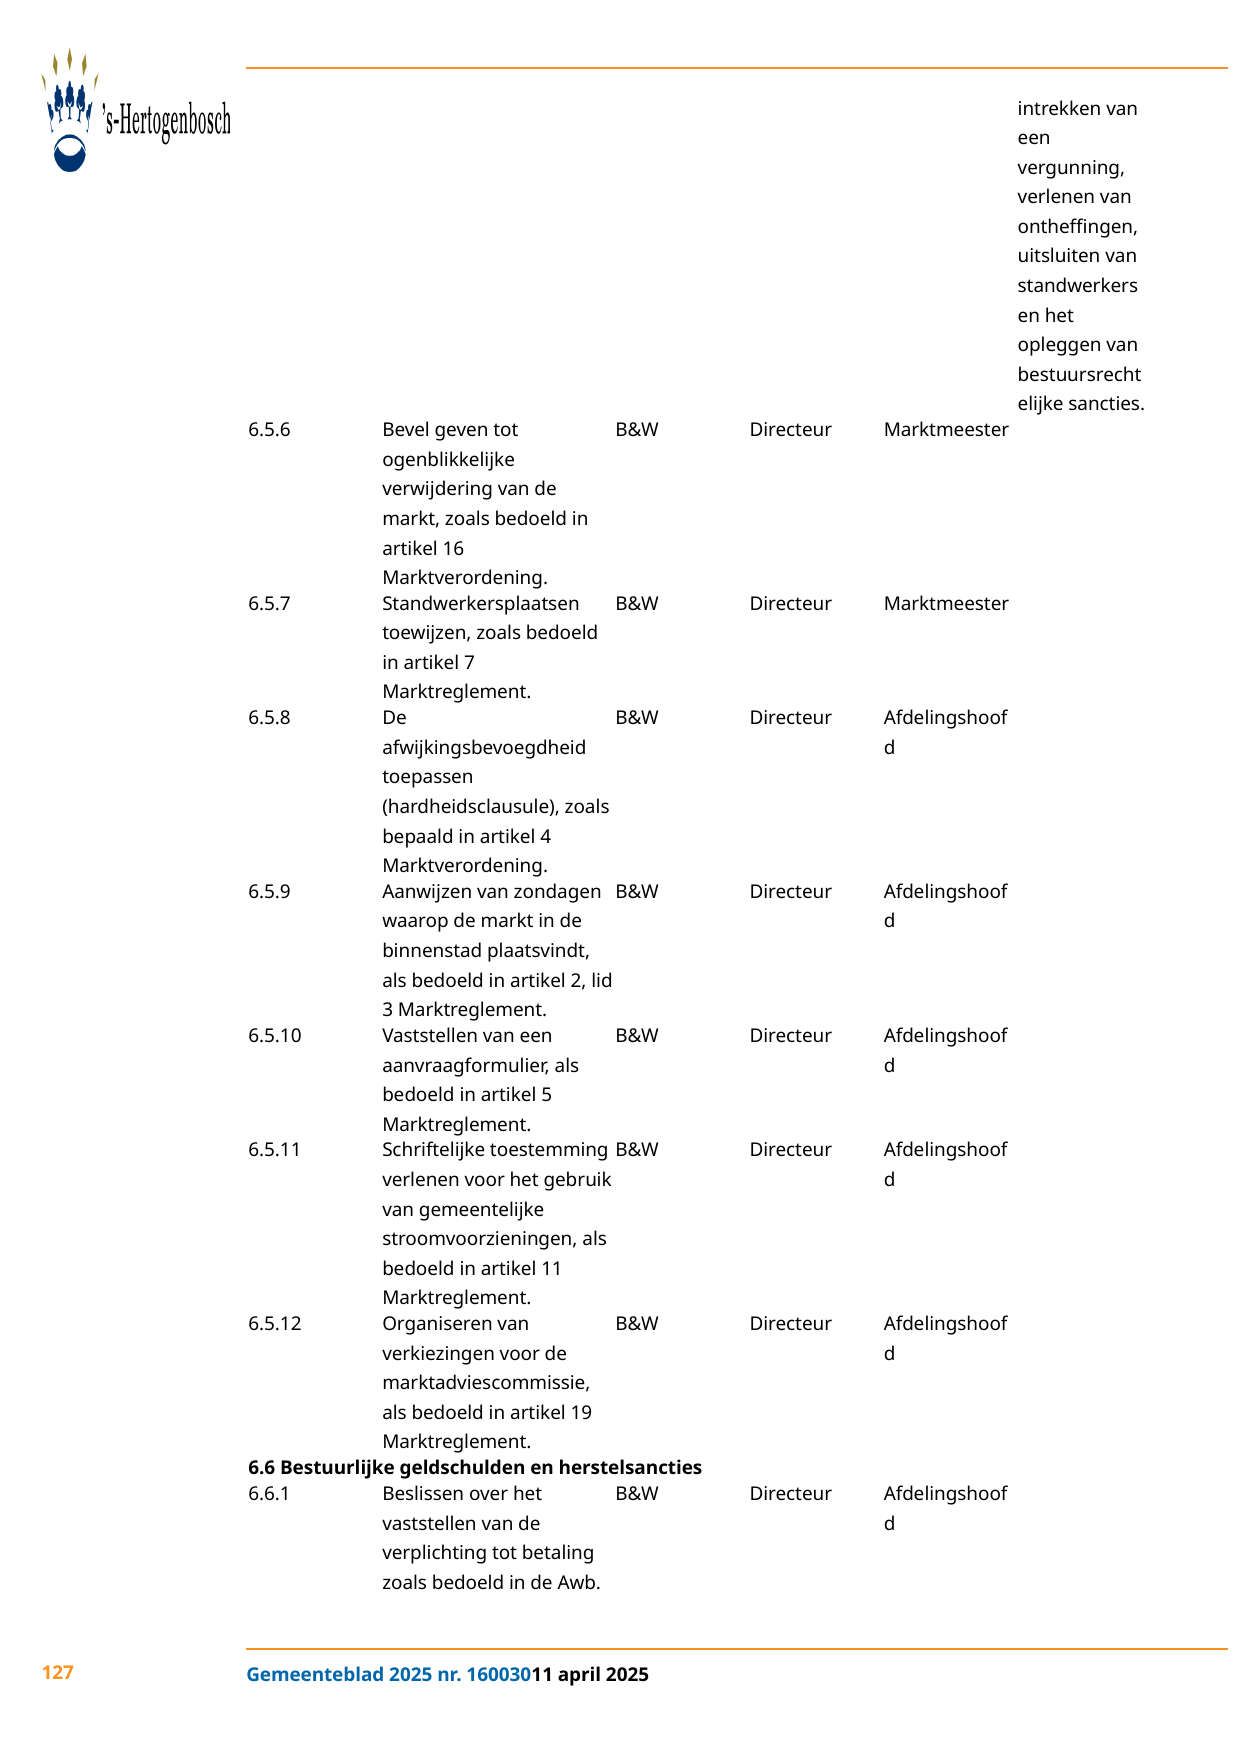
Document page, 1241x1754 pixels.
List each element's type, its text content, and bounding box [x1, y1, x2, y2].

table_cell B&W [615, 416, 749, 590]
table_cell Afdelingshoofd [884, 1137, 1017, 1310]
table_cell [1018, 705, 1152, 878]
table_cell [884, 95, 1017, 416]
table_cell [1018, 416, 1152, 590]
table_cell Afdelingshoofd [884, 878, 1017, 1022]
table_cell 6.5.7 [248, 590, 382, 704]
table_cell 6.5.11 [248, 1137, 382, 1310]
table_cell Bevel geven tot ogenblikkelijke verwijdering van de markt, zoals bedoeld in artikel 16 Marktverordening. [382, 416, 615, 590]
table_cell B&W [615, 1022, 749, 1137]
table_cell 6.5.6 [248, 416, 382, 590]
table_cell Directeur [749, 1310, 883, 1454]
table_cell 6.6.1 [248, 1480, 382, 1594]
table_cell 6.6 Bestuurlijke geldschulden en herstelsancties [248, 1454, 1152, 1480]
table_cell 6.5.8 [248, 705, 382, 878]
table_cell Directeur [749, 1480, 883, 1594]
table_cell Directeur [749, 416, 883, 590]
table_cell De afwijkingsbevoegdheid toepassen (hardheidsclausule), zoals bepaald in artikel 4 Marktverordening. [382, 705, 615, 878]
table_cell Standwerkersplaatsen toewijzen, zoals bedoeld in artikel 7 Marktreglement. [382, 590, 615, 704]
table_cell [1018, 1480, 1152, 1594]
table_cell B&W [615, 1137, 749, 1310]
table_cell Vaststellen van een aanvraagformulier, als bedoeld in artikel 5 Marktreglement. [382, 1022, 615, 1137]
table_cell Afdelingshoofd [884, 1310, 1017, 1454]
table_cell [615, 95, 749, 416]
table_cell Organiseren van verkiezingen voor de marktadviescommissie, als bedoeld in artikel 19 Marktreglement. [382, 1310, 615, 1454]
table_cell intrekken van een vergunning, verlenen van ontheffingen, uitsluiten van standwerkers en het opleggen van bestuursrechtelijke sancties. [1018, 95, 1152, 416]
table_cell Directeur [749, 1137, 883, 1310]
picture [41, 47, 231, 172]
table_cell 6.5.10 [248, 1022, 382, 1137]
table_cell [248, 95, 382, 416]
table_cell B&W [615, 590, 749, 704]
table_cell [1018, 878, 1152, 1022]
table_cell Marktmeester [884, 590, 1017, 704]
table_cell Afdelingshoofd [884, 1022, 1017, 1137]
table_cell [1018, 590, 1152, 704]
table_cell Directeur [749, 590, 883, 704]
table_cell Beslissen over het vaststellen van de verplichting tot betaling zoals bedoeld in de Awb. [382, 1480, 615, 1594]
table_cell 6.5.12 [248, 1310, 382, 1454]
table_cell Marktmeester [884, 416, 1017, 590]
table_cell Afdelingshoofd [884, 1480, 1017, 1594]
table_cell 6.5.9 [248, 878, 382, 1022]
table_cell [382, 95, 615, 416]
table_cell [1018, 1310, 1152, 1454]
table_cell Directeur [749, 705, 883, 878]
table_cell B&W [615, 705, 749, 878]
table_cell [1018, 1022, 1152, 1137]
table_cell [1018, 1137, 1152, 1310]
table_cell B&W [615, 878, 749, 1022]
table_cell Directeur [749, 1022, 883, 1137]
table_cell Directeur [749, 878, 883, 1022]
table_cell Afdelingshoofd [884, 705, 1017, 878]
table_cell Schriftelijke toestemming verlenen voor het gebruik van gemeentelijke stroomvoorzieningen, als bedoeld in artikel 11 Marktreglement. [382, 1137, 615, 1310]
table_cell Aanwijzen van zondagen waarop de markt in de binnenstad plaatsvindt, als bedoeld in artikel 2, lid 3 Marktreglement. [382, 878, 615, 1022]
table_cell B&W [615, 1480, 749, 1594]
table_cell [749, 95, 883, 416]
table_cell B&W [615, 1310, 749, 1454]
